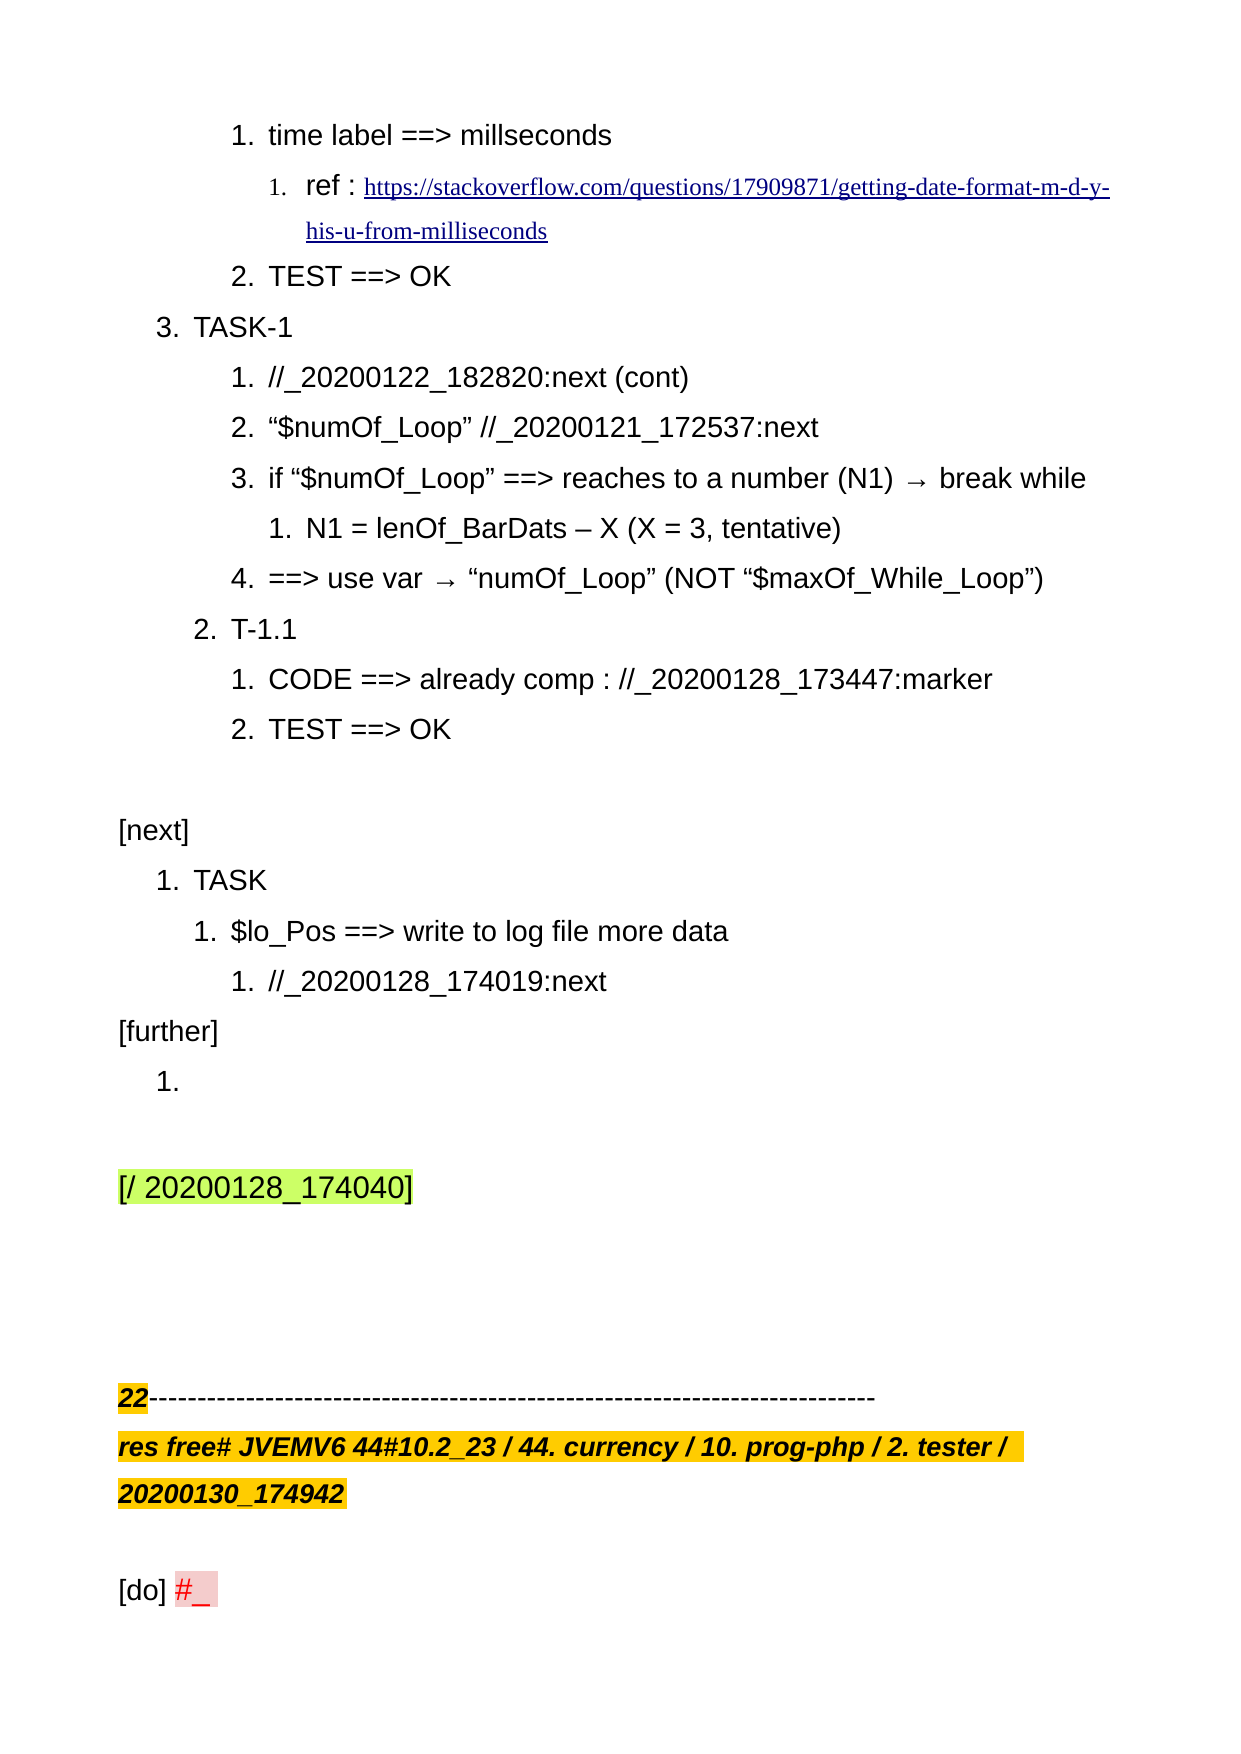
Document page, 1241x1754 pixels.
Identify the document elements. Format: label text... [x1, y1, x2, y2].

list //_20200122_182820:next (cont) [231, 360, 1122, 394]
list TASK [156, 863, 1122, 897]
list if “$numOf_Loop” ==> reaches to a number (N1) → break while [231, 461, 1122, 494]
text [/ 20200128_174040] [118, 1115, 1122, 1204]
list CODE ==> already comp : //_20200128_173447:marker [231, 662, 1122, 696]
list N1 = lenOf_BarDats – X (X = 3, tentative) [268, 511, 1122, 544]
text [further] [118, 1014, 1122, 1048]
list ==> use var → “numOf_Loop” (NOT “$maxOf_While_Loop”) [231, 561, 1122, 595]
list //_20200128_174019:next [231, 964, 1122, 997]
text res free# JVEMV6 44#10.2_23 / 44. currency / 10. prog-php / 2. tester / 20200130_174942 [118, 1431, 1122, 1509]
list “$numOf_Loop” //_20200121_172537:next [231, 410, 1122, 444]
list $lo_Pos ==> write to log file more data [193, 913, 1122, 947]
list time label ==> millseconds [231, 118, 1122, 152]
list TEST ==> OK [231, 259, 1122, 293]
text 22--------------------------------------------------------------------------- [118, 1380, 1122, 1414]
list TEST ==> OK [231, 712, 1122, 746]
text [next] [118, 813, 1122, 846]
list ref : https://stackoverflow.com/questions/17909871/getting-date-format-m-d-y-his-u-from-milliseconds [268, 168, 1122, 245]
text [do] #_ [118, 1571, 1122, 1607]
list T-1.1 [193, 612, 1122, 645]
list TASK-1 [156, 310, 1122, 343]
